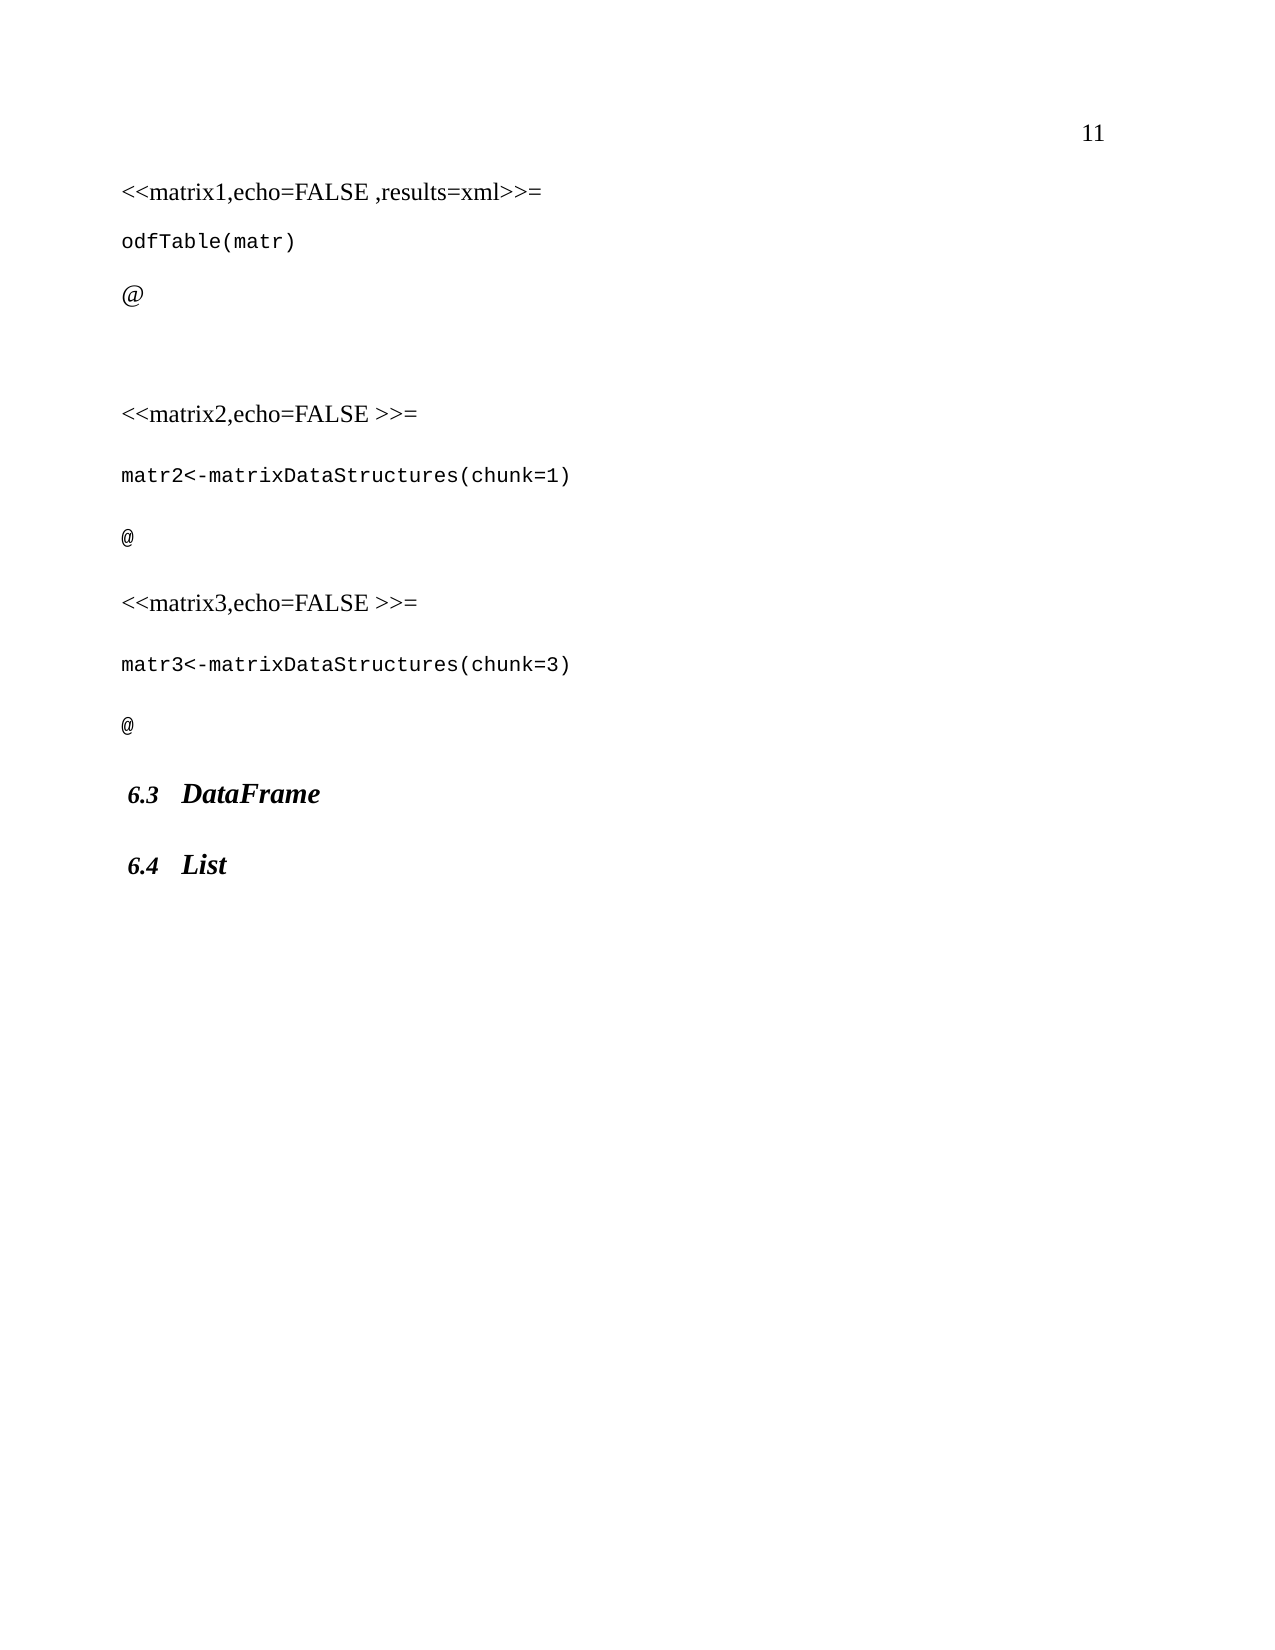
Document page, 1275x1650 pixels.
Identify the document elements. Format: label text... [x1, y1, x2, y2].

text <<matrix3,echo=FALSE >>= [121, 588, 1158, 617]
subtitle List [121, 847, 1158, 881]
text matr2<-matrixDataStructures(chunk=1) [121, 466, 1158, 489]
text odfTable(matr) [121, 231, 1158, 254]
text matr3<-matrixDataStructures(chunk=3) [121, 654, 1158, 678]
text <<matrix2,echo=FALSE >>= [121, 399, 1158, 428]
text @ [121, 527, 1158, 550]
text <<matrix1,echo=FALSE ,results=xml>>= [121, 177, 1158, 206]
subtitle DataFrame [121, 776, 1158, 810]
text @ [121, 279, 1158, 308]
text @ [121, 715, 1158, 739]
